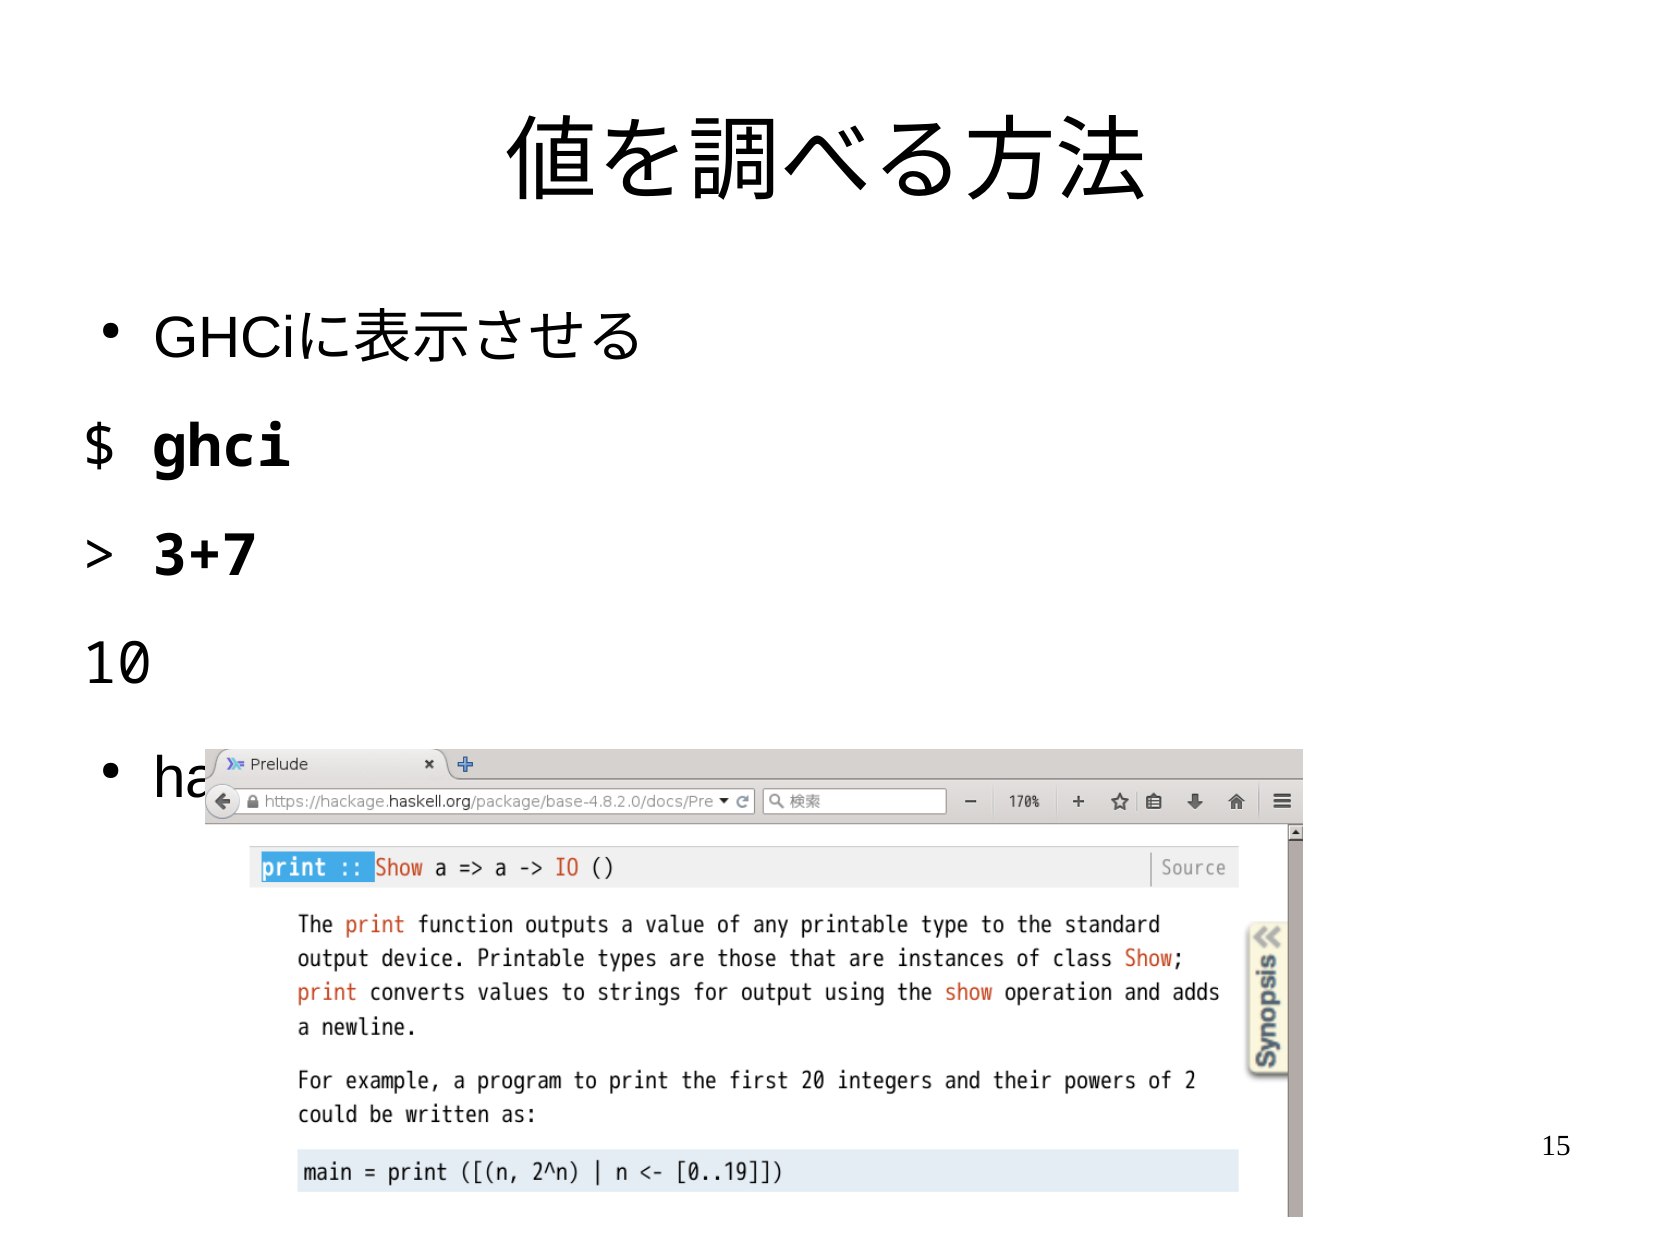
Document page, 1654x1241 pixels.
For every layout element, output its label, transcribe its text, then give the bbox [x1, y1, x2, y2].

picture [205, 749, 1303, 1217]
title 値を調べる方法 [82, 49, 1571, 257]
list GHCiに表示させる $ ghci > 3+7 10 hackageで調べる [82, 290, 1571, 1010]
